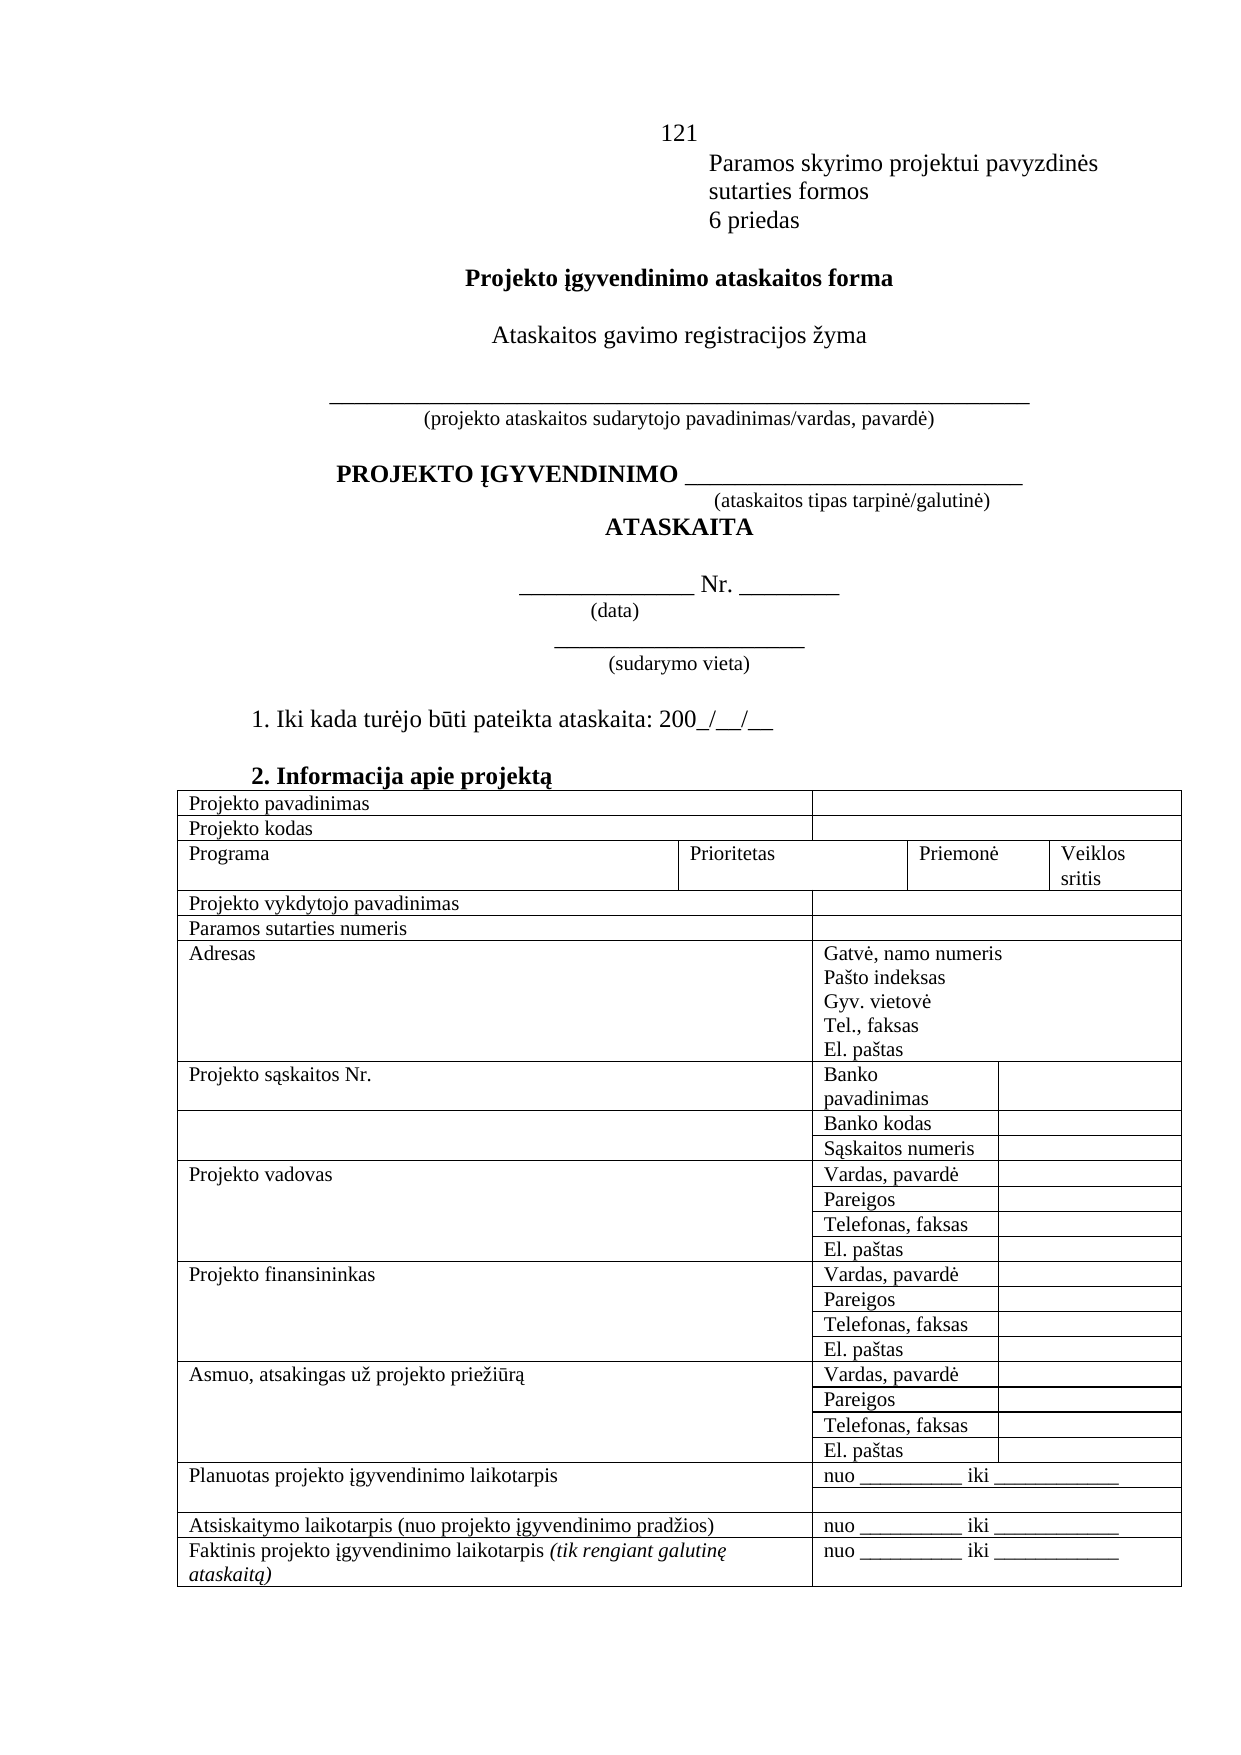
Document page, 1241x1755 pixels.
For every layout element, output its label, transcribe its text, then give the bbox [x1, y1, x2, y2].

table_cell [999, 1187, 1181, 1211]
text (ataskaitos tipas tarpinė/galutinė) [177, 488, 1181, 512]
table_cell [999, 1413, 1181, 1437]
table_cell [999, 1161, 1181, 1186]
table_cell Projekto vadovas [178, 1161, 812, 1261]
text (projekto ataskaitos sudarytojo pavadinimas/vardas, pavardė) [177, 406, 1181, 430]
table_cell Asmuo, atsakingas už projekto priežiūrą [178, 1362, 812, 1462]
table_cell Faktinis projekto įgyvendinimo laikotarpis (tik rengiant galutinę ataskaitą) [178, 1538, 812, 1586]
text PROJEKTO ĮGYVENDINIMO ___________________________ [177, 459, 1181, 488]
table_cell Paramos sutarties numeris [178, 916, 812, 940]
table_cell [999, 1362, 1181, 1386]
table_cell Programa [178, 841, 678, 889]
text 2. Informacija apie projektą [177, 761, 1181, 790]
table_cell Priemonė [908, 841, 1049, 889]
table_cell El. paštas [813, 1337, 998, 1361]
text ATASKAITA [177, 512, 1181, 541]
table_cell [999, 1312, 1181, 1336]
table_cell [813, 891, 1181, 914]
table_cell Projekto kodas [178, 816, 812, 840]
table_header Projekto pavadinimas [178, 791, 812, 815]
table_cell [999, 1388, 1181, 1411]
text 6 priedas [177, 205, 1181, 234]
table_cell Prioritetas [679, 841, 907, 889]
table_cell Atsiskaitymo laikotarpis (nuo projekto įgyvendinimo pradžios) [178, 1513, 812, 1537]
table_cell Vardas, pavardė [813, 1161, 998, 1186]
table_cell Telefonas, faksas [813, 1212, 998, 1236]
text 1. Iki kada turėjo būti pateikta ataskaita: 200_/__/__ [177, 704, 1181, 733]
table_cell Planuotas projekto įgyvendinimo laikotarpis [178, 1463, 812, 1512]
table_cell [813, 916, 1181, 940]
table_cell Adresas [178, 941, 812, 1061]
text ______________ Nr. ________ [177, 569, 1181, 598]
text sutarties formos [177, 176, 1181, 205]
text (data) [177, 598, 1181, 622]
table_cell Pareigos [813, 1187, 998, 1211]
table_cell [813, 816, 1181, 840]
table_cell Projekto finansininkas [178, 1262, 812, 1361]
table_cell El. paštas [813, 1237, 998, 1261]
table_cell [999, 1136, 1181, 1160]
table_cell [999, 1287, 1181, 1311]
table_cell [999, 1262, 1181, 1286]
text (sudarymo vieta) [177, 651, 1181, 675]
table_cell nuo iki [813, 1513, 1181, 1537]
table_cell Vardas, pavardė [813, 1362, 998, 1386]
table_cell Projekto sąskaitos Nr. [178, 1062, 812, 1110]
table_cell [813, 1488, 1181, 1512]
text Projekto įgyvendinimo ataskaitos forma [177, 263, 1181, 291]
table_header [813, 791, 1181, 815]
table_cell Gatvė, namo numeris Pašto indeksas Gyv. vietovė Tel., faksas El. paštas [813, 941, 1181, 1061]
table_cell [999, 1237, 1181, 1261]
table_cell Pareigos [813, 1388, 998, 1411]
table_cell [999, 1337, 1181, 1361]
table_cell Banko kodas [813, 1111, 998, 1135]
table_cell nuo iki [813, 1463, 1181, 1487]
table_cell Pareigos [813, 1287, 998, 1311]
table_cell [999, 1212, 1181, 1236]
text Ataskaitos gavimo registracijos žyma [177, 320, 1181, 349]
table_cell [178, 1111, 812, 1160]
table_cell Banko pavadinimas [813, 1062, 998, 1110]
table_cell [999, 1111, 1181, 1135]
table_cell Sąskaitos numeris [813, 1136, 998, 1160]
table_cell Veiklos sritis [1050, 841, 1181, 889]
table_cell El. paštas [813, 1438, 998, 1462]
table_cell Telefonas, faksas [813, 1312, 998, 1336]
table_cell Vardas, pavardė [813, 1262, 998, 1286]
table_cell Telefonas, faksas [813, 1413, 998, 1437]
text ____________________ [177, 622, 1181, 651]
table_cell Projekto vykdytojo pavadinimas [178, 891, 812, 914]
table_cell nuo iki [813, 1538, 1181, 1586]
text ________________________________________________________ [177, 378, 1181, 406]
table_cell [999, 1438, 1181, 1462]
text Paramos skyrimo projektui pavyzdinės [709, 148, 1181, 176]
table_cell [999, 1062, 1181, 1110]
